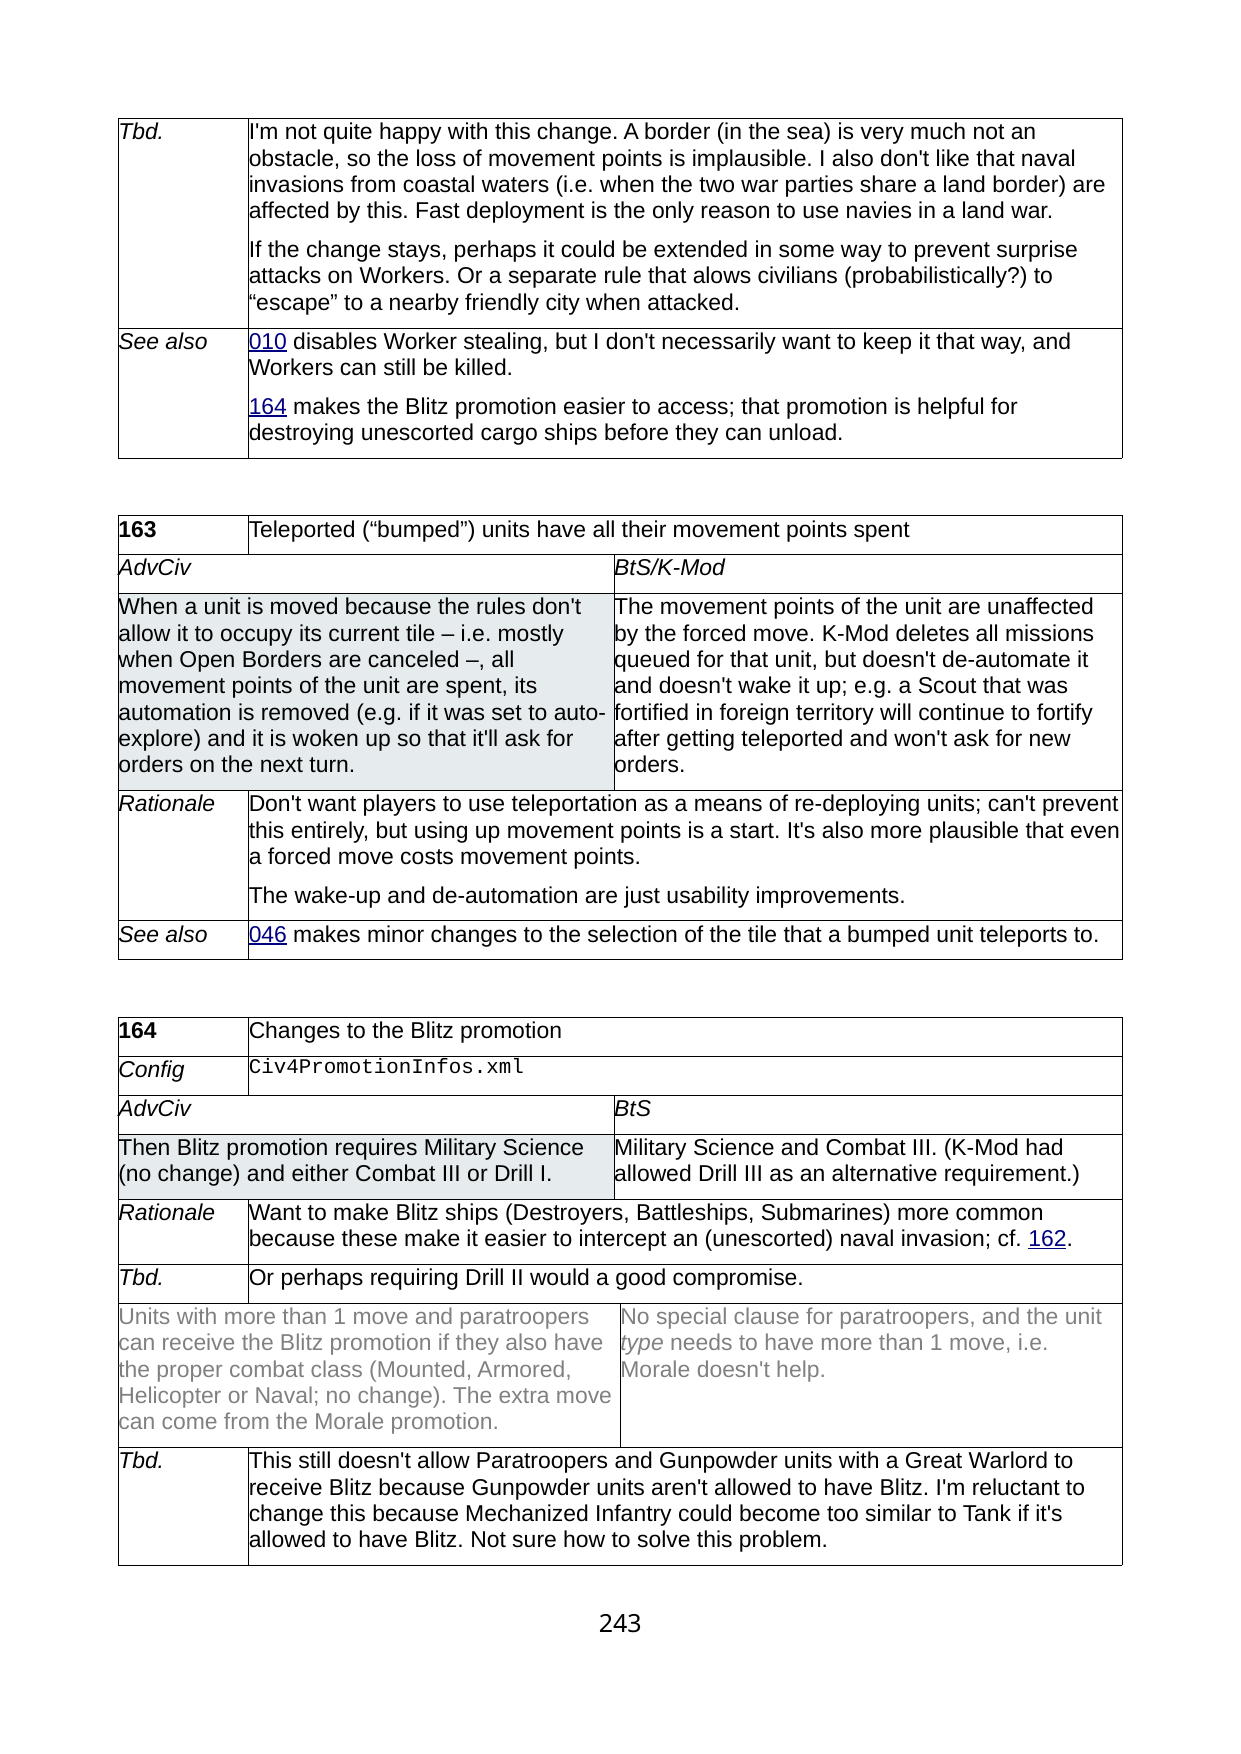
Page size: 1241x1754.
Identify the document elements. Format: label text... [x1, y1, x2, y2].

table_cell Military Science and Combat III. (K-Mod had allowed Drill III as an alternative requirement.) [615, 1135, 1122, 1199]
table_cell 046 makes minor changes to the selection of the tile that a bumped unit teleports to. [249, 921, 1122, 959]
table_cell Rationale [119, 1200, 248, 1264]
table_cell Then Blitz promotion requires Military Science (no change) and either Combat III or Drill I. [119, 1135, 614, 1199]
table_cell When a unit is moved because the rules don't allow it to occupy its current tile – i.e. mostly when Open Borders are canceled –, all movement points of the unit are spent, its automation is removed (e.g. if it was set to auto-explore) and it is woken up so that it'll ask for orders on the next turn. [119, 594, 614, 790]
table_cell See also [119, 329, 248, 458]
table_cell Tbd. [119, 1448, 248, 1565]
table_cell AdvCiv [119, 1096, 614, 1133]
table_cell Units with more than 1 move and paratroopers can receive the Blitz promotion if they also have the proper combat class (Mounted, Armored, Helicopter or Naval; no change). The extra move can come from the Morale promotion. [119, 1304, 620, 1447]
table_cell See also [119, 921, 248, 959]
table_cell Or perhaps requiring Drill II would a good compromise. [249, 1265, 1122, 1303]
table_cell No special clause for paratroopers, and the unit type needs to have more than 1 move, i.e. Morale doesn't help. [621, 1304, 1122, 1447]
table_header Changes to the Blitz promotion [249, 1018, 1122, 1056]
table_cell I'm not quite happy with this change. A border (in the sea) is very much not an obstacle, so the loss of movement points is implausible. I also don't like that naval invasions from coastal waters (i.e. when the two war parties share a land border) are affected by this. Fast deployment is the only reason to use navies in a land war. If the change stays, perhaps it could be extended in some way to prevent surprise attacks on Workers. Or a separate rule that alows civilians (probabilistically?) to “escape” to a nearby friendly city when attacked. [249, 119, 1122, 327]
table_header 163 [119, 516, 248, 554]
table_cell Tbd. [119, 1265, 248, 1303]
table_header 164 [119, 1018, 248, 1056]
table_cell AdvCiv [119, 555, 614, 593]
table_cell 010 disables Worker stealing, but I don't necessarily want to keep it that way, and Workers can still be killed. 164 makes the Blitz promotion easier to access; that promotion is helpful for destroying unescorted cargo ships before they can unload. [249, 329, 1122, 458]
table_cell Civ4PromotionInfos.xml [249, 1057, 1122, 1094]
table_cell Tbd. [119, 119, 248, 327]
table_cell This still doesn't allow Paratroopers and Gunpowder units with a Great Warlord to receive Blitz because Gunpowder units aren't allowed to have Blitz. I'm reluctant to change this because Mechanized Infantry could become too similar to Tank if it's allowed to have Blitz. Not sure how to solve this problem. [249, 1448, 1122, 1565]
table_cell Don't want players to use teleportation as a means of re-deploying units; can't prevent this entirely, but using up movement points is a start. It's also more plausible that even a forced move costs movement points. The wake-up and de-automation are just usability improvements. [249, 791, 1122, 920]
table_cell Want to make Blitz ships (Destroyers, Battleships, Submarines) more common because these make it easier to intercept an (unescorted) naval invasion; cf. 162. [249, 1200, 1122, 1264]
table_cell Rationale [119, 791, 248, 920]
table_header Teleported (“bumped”) units have all their movement points spent [249, 516, 1122, 554]
table_cell BtS/K-Mod [615, 555, 1122, 593]
table_cell The movement points of the unit are unaffected by the forced move. K-Mod deletes all missions queued for that unit, but doesn't de-automate it and doesn't wake it up; e.g. a Scout that was fortified in foreign territory will continue to fortify after getting teleported and won't ask for new orders. [615, 594, 1122, 790]
table_cell Config [119, 1057, 248, 1094]
table_cell BtS [615, 1096, 1122, 1133]
